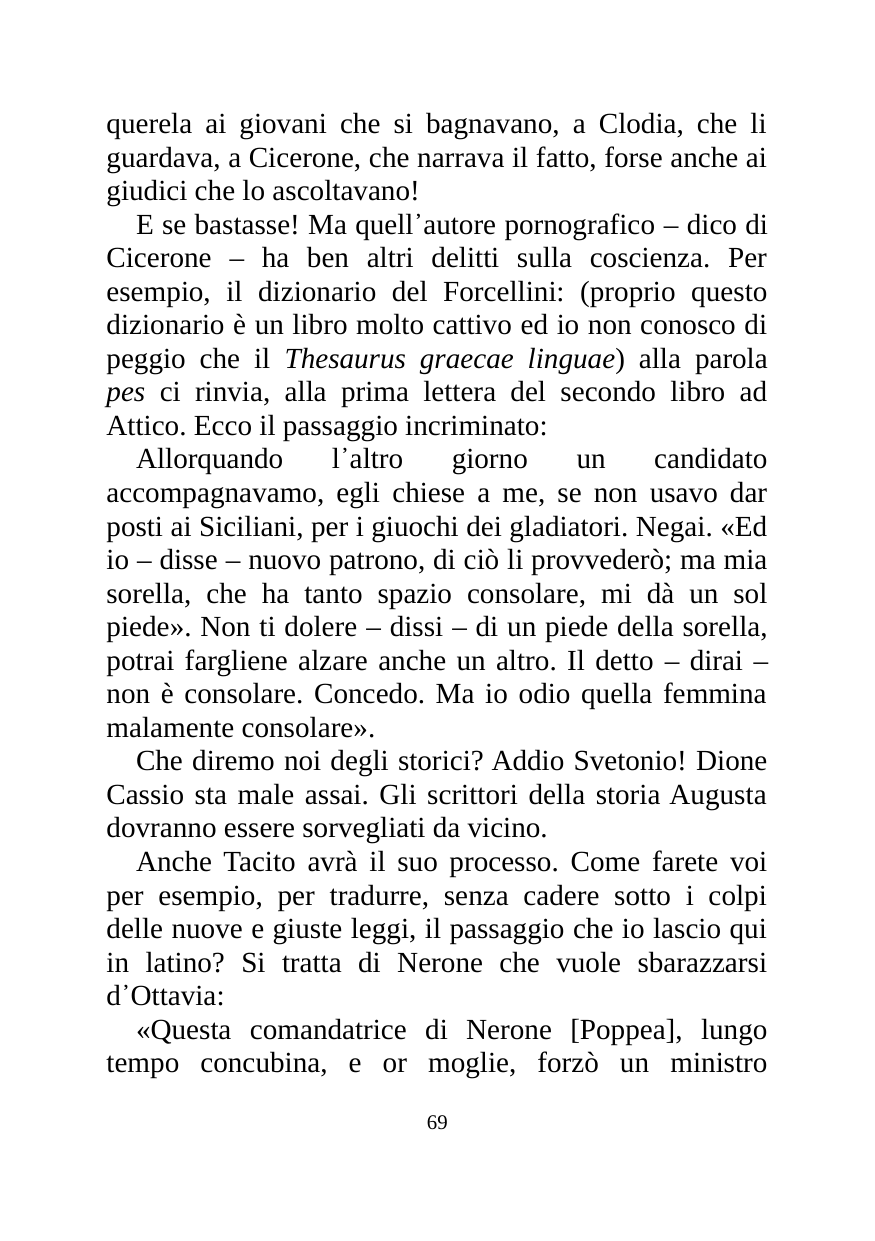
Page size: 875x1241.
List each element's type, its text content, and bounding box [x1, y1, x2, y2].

text querela ai giovani che si bagnavano, a Clodia, che li guardava, a Cicerone, che narrava il fatto, forse anche ai giudici che lo ascoltavano! [106, 106, 768, 207]
text Anche Tacito avrà il suo processo. Come farete voi per esempio, per tradurre, senza cadere sotto i colpi delle nuove e giuste leggi, il passaggio che io lascio qui in latino? Si tratta di Nerone che vuole sbarazzarsi d᾽Ottavia: [106, 844, 768, 1012]
text Allorquando l᾽altro giorno un candidato accompagnavamo, egli chiese a me, se non usavo dar posti ai Siciliani, per i giuochi dei gladiatori. Negai. «Ed io – disse – nuovo patrono, di ciò li provvederò; ma mia sorella, che ha tanto spazio consolare, mi dà un sol piede». Non ti dolere – dissi – di un piede della sorella, potrai fargliene alzare anche un altro. Il detto – dirai – non è consolare. Concedo. Ma io odio quella femmina malamente consolare». [106, 442, 768, 743]
text Che diremo noi degli storici? Addio Svetonio! Dione Cassio sta male assai. Gli scrittori della storia Augusta dovranno essere sorvegliati da vicino. [106, 743, 768, 844]
text E se bastasse! Ma quell᾽autore pornografico – dico di Cicerone – ha ben altri delitti sulla coscienza. Per esempio, il dizionario del Forcellini: (proprio questo dizionario è un libro molto cattivo ed io non conosco di peggio che il Thesaurus graecae linguae) alla parola pes ci rinvia, alla prima lettera del secondo libro ad Attico. Ecco il passaggio incriminato: [106, 207, 768, 442]
text «Questa comandatrice di Nerone [Poppea], lungo tempo concubina, e or moglie, forzò un ministro [106, 1012, 768, 1079]
